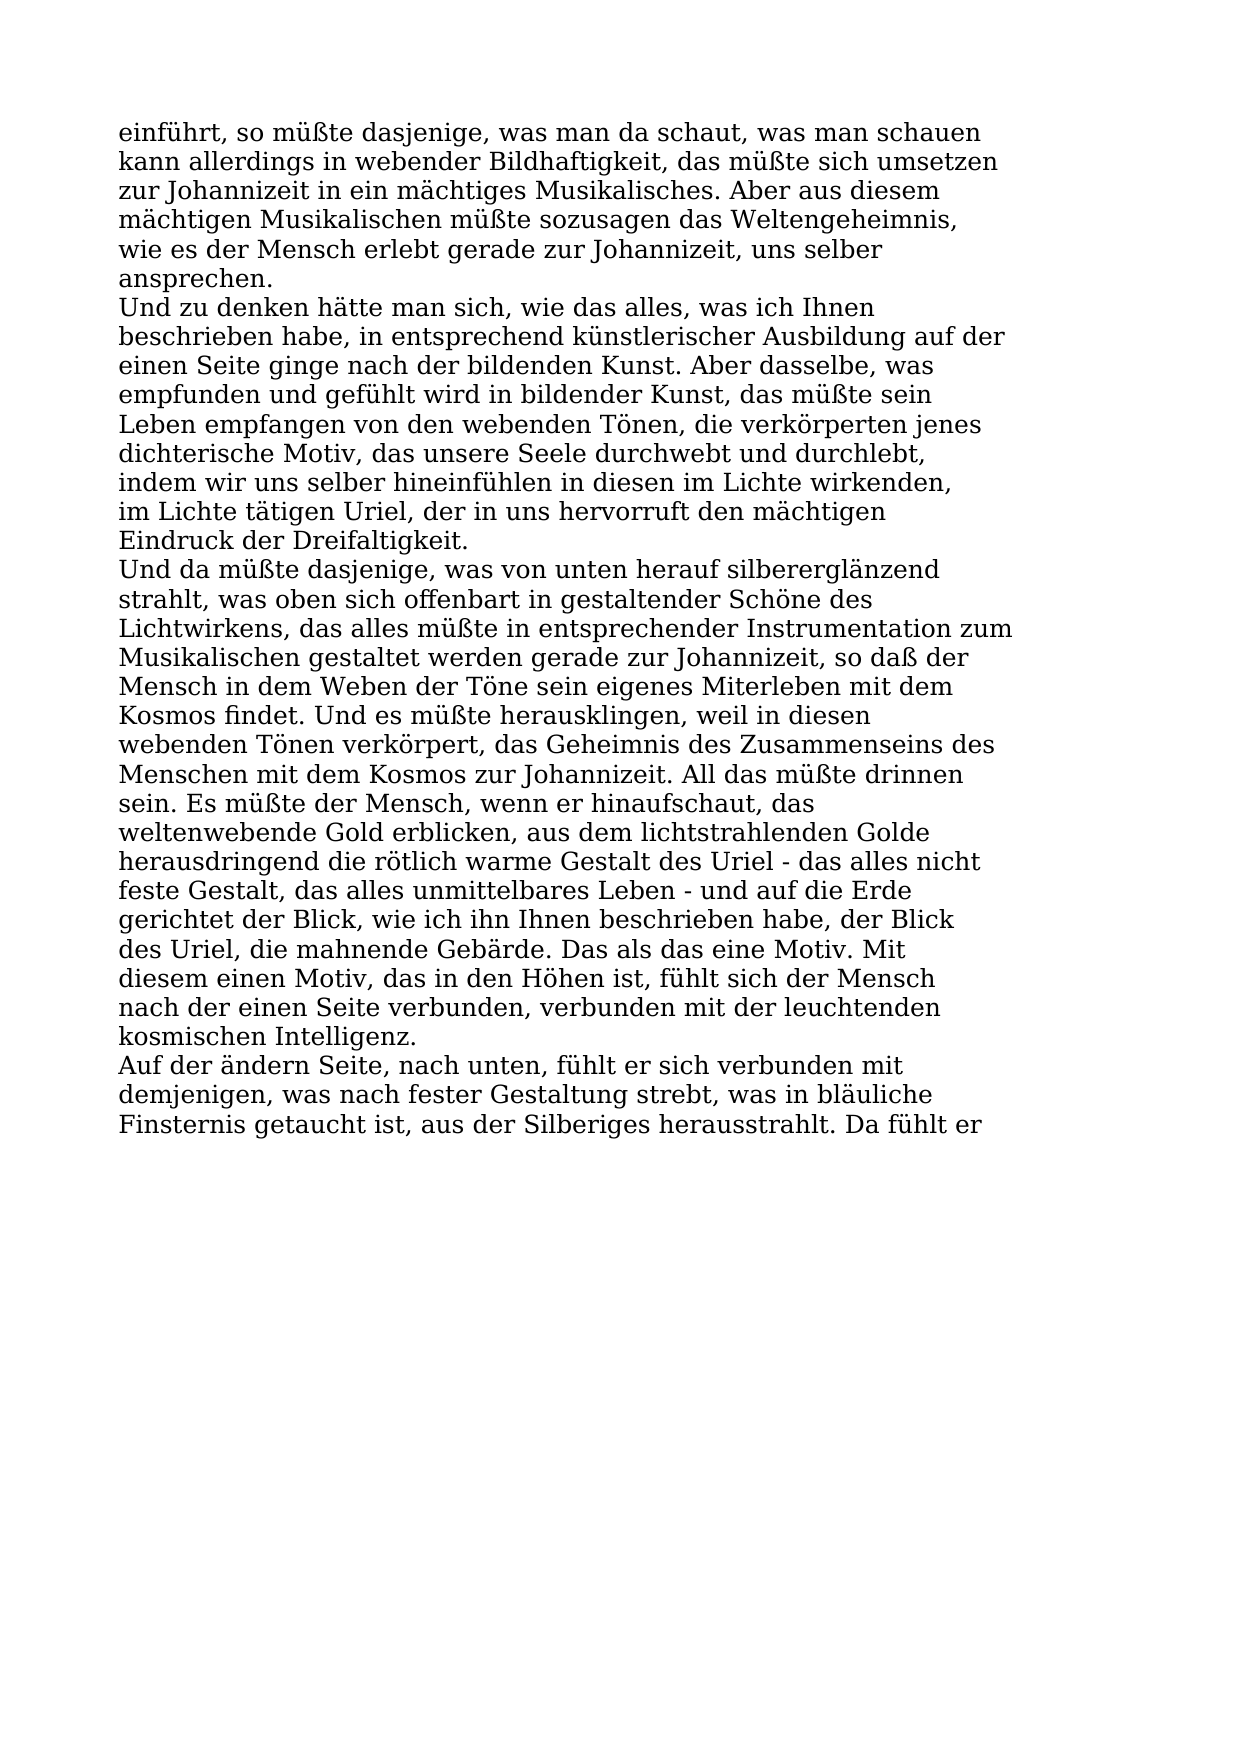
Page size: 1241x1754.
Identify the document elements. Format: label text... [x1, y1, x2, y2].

text Kosmos findet. Und es müßte herausklingen, weil in diesen [118, 701, 1122, 731]
text nach der einen Seite verbunden, verbunden mit der leuchtenden [118, 993, 1122, 1022]
text Eindruck der Dreifaltigkeit. [118, 526, 1122, 556]
text empfunden und gefühlt wird in bildender Kunst, das müßte sein [118, 381, 1122, 410]
text einen Seite ginge nach der bildenden Kunst. Aber dasselbe, was [118, 351, 1122, 381]
text Lichtwirkens, das alles müßte in entsprechender Instrumentation zum [118, 614, 1122, 643]
text Mensch in dem Weben der Töne sein eigenes Miterleben mit dem [118, 672, 1122, 701]
text im Lichte tätigen Uriel, der in uns hervorruft den mächtigen [118, 497, 1122, 526]
text Menschen mit dem Kosmos zur Johannizeit. All das müßte drinnen [118, 760, 1122, 789]
text kosmischen Intelligenz. [118, 1022, 1122, 1051]
text ansprechen. [118, 264, 1122, 293]
text einführt, so müßte dasjenige, was man da schaut, was man schauen [118, 118, 1122, 147]
text diesem einen Motiv, das in den Höhen ist, fühlt sich der Mensch [118, 964, 1122, 993]
text zur Johannizeit in ein mächtiges Musikalisches. Aber aus diesem [118, 176, 1122, 206]
text Musikalischen gestaltet werden gerade zur Johannizeit, so daß der [118, 643, 1122, 672]
text Leben empfangen von den webenden Tönen, die verkörperten jenes [118, 410, 1122, 439]
text indem wir uns selber hineinfühlen in diesen im Lichte wirkenden, [118, 468, 1122, 497]
text webenden Tönen verkörpert, das Geheimnis des Zusammenseins des [118, 731, 1122, 760]
text kann allerdings in webender Bildhaftigkeit, das müßte sich umsetzen [118, 147, 1122, 176]
text demjenigen, was nach fester Gestaltung strebt, was in bläuliche [118, 1081, 1122, 1110]
text sein. Es müßte der Mensch, wenn er hinaufschaut, das [118, 789, 1122, 818]
text strahlt, was oben sich offenbart in gestaltender Schöne des [118, 585, 1122, 614]
text Auf der ändern Seite, nach unten, fühlt er sich verbunden mit [118, 1051, 1122, 1081]
text wie es der Mensch erlebt gerade zur Johannizeit, uns selber [118, 235, 1122, 264]
text Finsternis getaucht ist, aus der Silberiges herausstrahlt. Da fühlt er [118, 1110, 1122, 1139]
text mächtigen Musikalischen müßte sozusagen das Weltengeheimnis, [118, 206, 1122, 235]
text Und da müßte dasjenige, was von unten herauf silbererglänzend [118, 556, 1122, 585]
text dichterische Motiv, das unsere Seele durchwebt und durchlebt, [118, 439, 1122, 468]
text herausdringend die rötlich warme Gestalt des Uriel - das alles nicht [118, 847, 1122, 876]
text beschrieben habe, in entsprechend künstlerischer Ausbildung auf der [118, 322, 1122, 351]
text gerichtet der Blick, wie ich ihn Ihnen beschrieben habe, der Blick [118, 906, 1122, 935]
text Und zu denken hätte man sich, wie das alles, was ich Ihnen [118, 293, 1122, 322]
text feste Gestalt, das alles unmittelbares Leben - und auf die Erde [118, 876, 1122, 906]
text weltenwebende Gold erblicken, aus dem lichtstrahlenden Golde [118, 818, 1122, 847]
text des Uriel, die mahnende Gebärde. Das als das eine Motiv. Mit [118, 935, 1122, 964]
